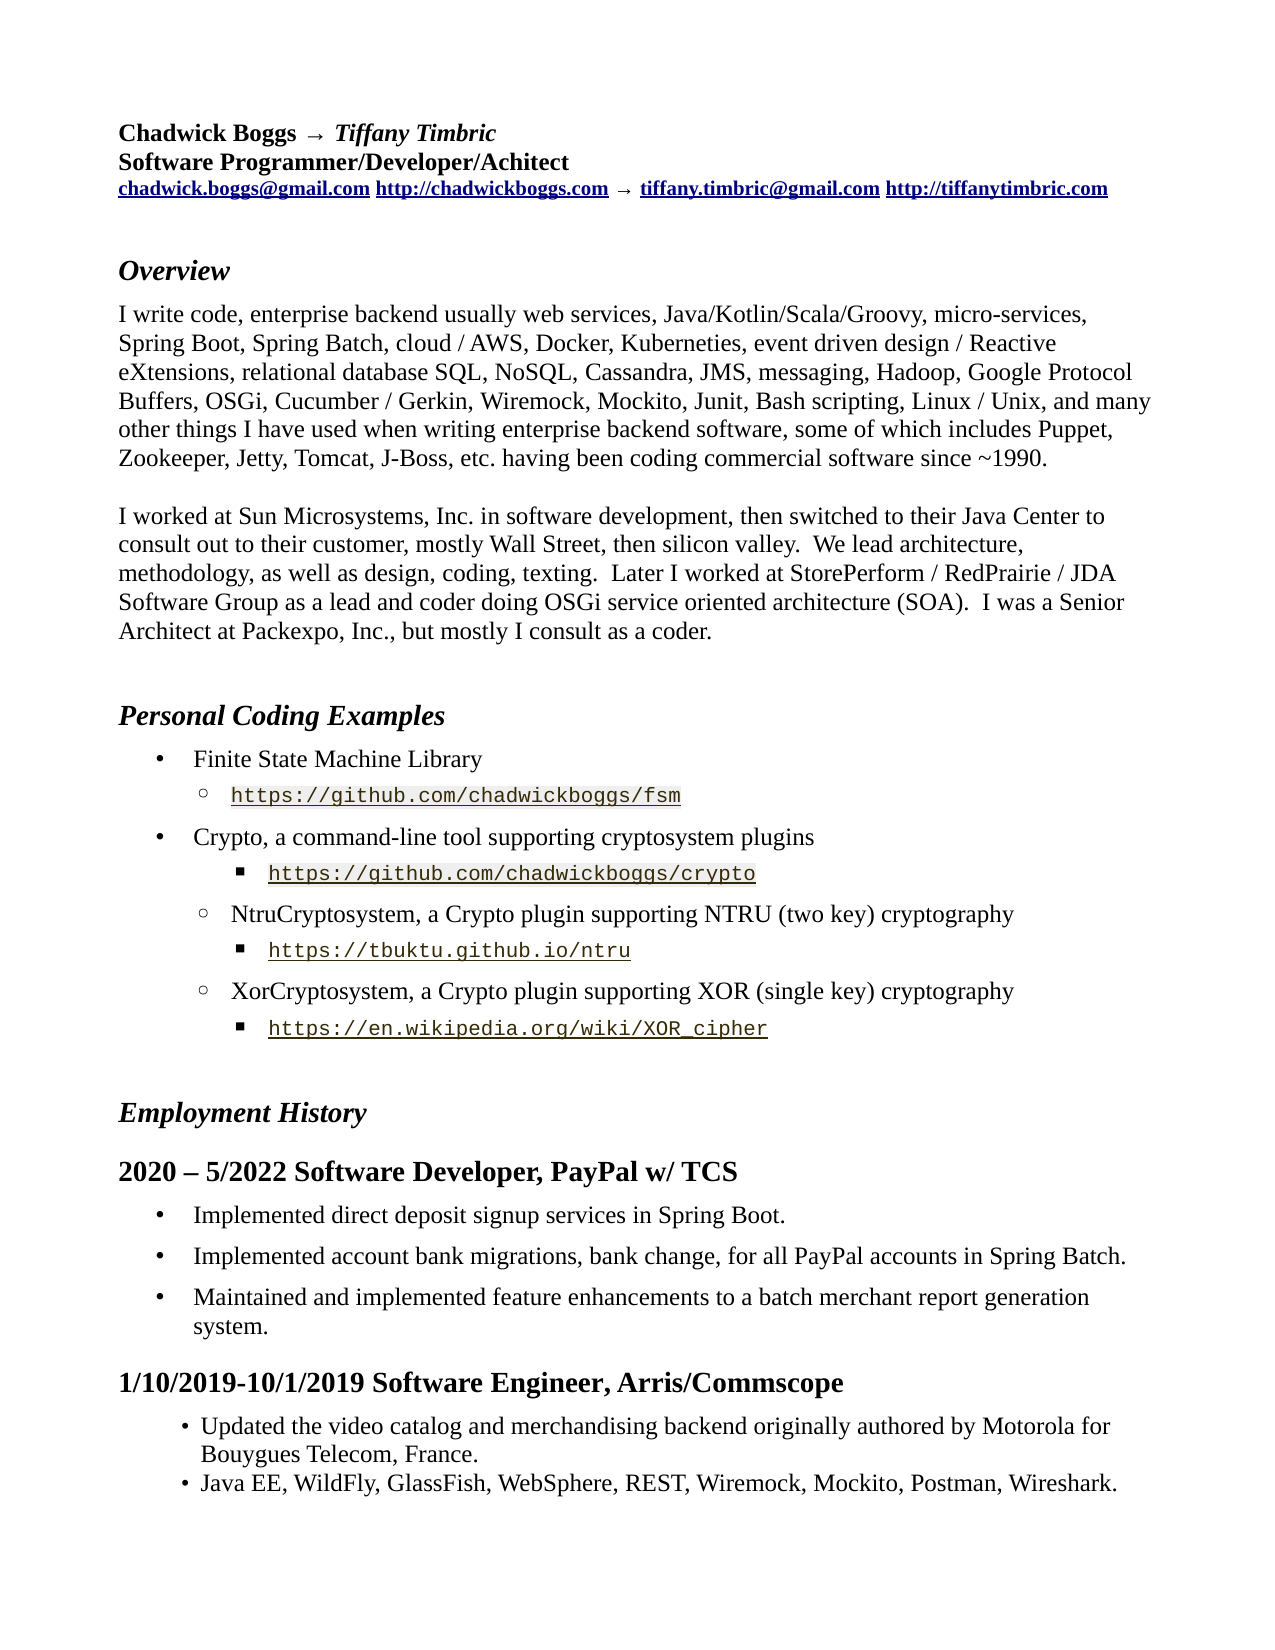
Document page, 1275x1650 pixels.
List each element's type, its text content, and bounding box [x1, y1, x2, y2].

list https://tbuktu.github.io/ntru [231, 940, 1157, 964]
list Java EE, WildFly, GlassFish, WebSphere, REST, Wiremock, Mockito, Postman, Wireshark. [200, 1468, 1157, 1497]
subtitle Software Programmer/Developer/Achitect chadwick.boggs@gmail.com http://chadwickboggs.com → tiffany.timbric@gmail.com http://tiffanytimbric.com [118, 147, 1157, 200]
list Finite State Machine Library [156, 744, 1157, 773]
list Crypto, a command-line tool supporting cryptosystem plugins [156, 822, 1157, 850]
list Implemented account bank migrations, bank change, for all PayPal accounts in Spring Batch. [156, 1241, 1157, 1270]
list NtruCryptosystem, a Crypto plugin supporting NTRU (two key) cryptography [193, 899, 1157, 928]
list XorCryptosystem, a Crypto plugin supporting XOR (single key) cryptography [193, 976, 1157, 1005]
list Updated the video catalog and merchandising backend originally authored by Motorola for Bouygues Telecom, France. [181, 1411, 1157, 1468]
text I write code, enterprise backend usually web services, Java/Kotlin/Scala/Groovy, micro-services, Spring Boot, Spring Batch, cloud / AWS, Docker, Kuberneties, event driven design / Reactive eXtensions, relational database SQL, NoSQL, Cassandra, JMS, messaging, Hadoop, Google Protocol Buffers, OSGi, Cucumber / Gerkin, Wiremock, Mockito, Junit, Bash scripting, Linux / Unix, and many other things I have used when writing enterprise backend software, some of which includes Puppet, Zookeeper, Jetty, Tomcat, J-Boss, etc. having been coding commercial software since ~1990. [118, 299, 1157, 472]
list https://en.wikipedia.org/wiki/XOR_cipher [231, 1018, 1157, 1070]
subtitle 2020 – 5/2022 Software Developer, PayPal w/ TCS [118, 1154, 1157, 1187]
subtitle 1/10/2019-10/1/2019 Software Engineer, Arris/Commscope [118, 1365, 1157, 1398]
subtitle Overview [118, 253, 1157, 287]
subtitle Employment History [118, 1095, 1157, 1129]
list https://github.com/chadwickboggs/fsm [193, 786, 1157, 809]
subtitle Personal Coding Examples [118, 698, 1157, 732]
list Implemented direct deposit signup services in Spring Boot. [156, 1200, 1157, 1228]
list https://github.com/chadwickboggs/crypto [231, 863, 1157, 887]
text I worked at Sun Microsystems, Inc. in software development, then switched to their Java Center to consult out to their customer, mostly Wall Street, then silicon valley. We lead architecture, methodology, as well as design, coding, texting. Later I worked at StorePerform / RedPrairie / JDA Software Group as a lead and coder doing OSGi service oriented architecture (SOA). I was a Senior Architect at Packexpo, Inc., but mostly I consult as a coder. [118, 501, 1157, 644]
subtitle Chadwick Boggs → Tiffany Timbric [118, 118, 1157, 147]
list Maintained and implemented feature enhancements to a batch merchant report generation system. [156, 1282, 1157, 1340]
